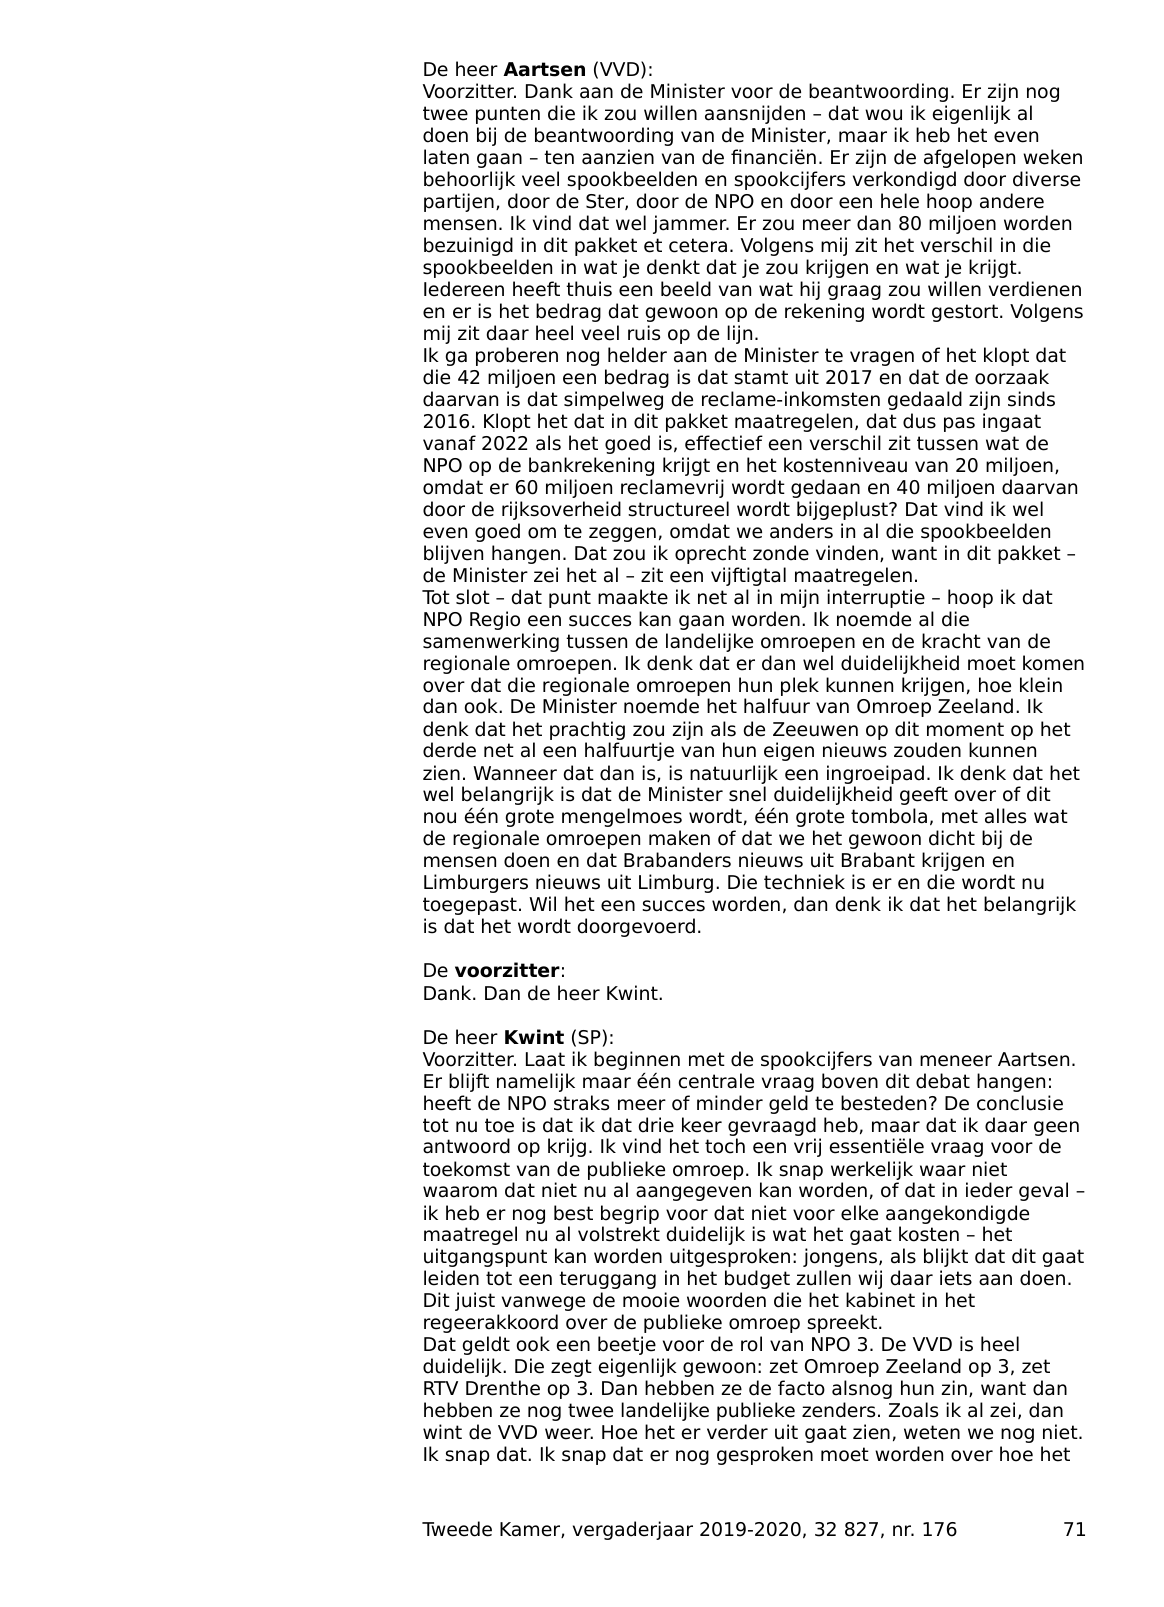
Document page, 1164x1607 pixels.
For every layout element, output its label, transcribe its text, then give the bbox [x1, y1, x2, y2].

text Ik ga proberen nog helder aan de Minister te vragen of het klopt dat die 42 miljoen een bedrag is dat stamt uit 2017 en dat de oorzaak daarvan is dat simpelweg de reclame-inkomsten gedaald zijn sinds 2016. Klopt het dat in dit pakket maatregelen, dat dus pas ingaat vanaf 2022 als het goed is, effectief een verschil zit tussen wat de NPO op de bankrekening krijgt en het kostenniveau van 20 miljoen, omdat er 60 miljoen reclamevrij wordt gedaan en 40 miljoen daarvan door de rijksoverheid structureel wordt bijgeplust? Dat vind ik wel even goed om te zeggen, omdat we anders in al die spookbeelden blijven hangen. Dat zou ik oprecht zonde vinden, want in dit pakket – de Minister zei het al – zit een vijftigtal maatregelen. [422, 345, 1087, 587]
text Dank. Dan de heer Kwint. [422, 982, 1087, 1004]
text De voorzitter: [422, 960, 1087, 982]
text Tot slot – dat punt maakte ik net al in mijn interruptie – hoop ik dat NPO Regio een succes kan gaan worden. Ik noemde al die samenwerking tussen de landelijke omroepen en de kracht van de regionale omroepen. Ik denk dat er dan wel duidelijkheid moet komen over dat die regionale omroepen hun plek kunnen krijgen, hoe klein dan ook. De Minister noemde het halfuur van Omroep Zeeland. Ik denk dat het prachtig zou zijn als de Zeeuwen op dit moment op het derde net al een halfuurtje van hun eigen nieuws zouden kunnen zien. Wanneer dat dan is, is natuurlijk een ingroeipad. Ik denk dat het wel belangrijk is dat de Minister snel duidelijkheid geeft over of dit nou één grote mengelmoes wordt, één grote tombola, met alles wat de regionale omroepen maken of dat we het gewoon dicht bij de mensen doen en dat Brabanders nieuws uit Brabant krijgen en Limburgers nieuws uit Limburg. Die techniek is er en die wordt nu toegepast. Wil het een succes worden, dan denk ik dat het belangrijk is dat het wordt doorgevoerd. [422, 587, 1087, 938]
text De heer Kwint (SP): [422, 1027, 1087, 1048]
text Voorzitter. Dank aan de Minister voor de beantwoording. Er zijn nog twee punten die ik zou willen aansnijden – dat wou ik eigenlijk al doen bij de beantwoording van de Minister, maar ik heb het even laten gaan – ten aanzien van de financiën. Er zijn de afgelopen weken behoorlijk veel spookbeelden en spookcijfers verkondigd door diverse partijen, door de Ster, door de NPO en door een hele hoop andere mensen. Ik vind dat wel jammer. Er zou meer dan 80 miljoen worden bezuinigd in dit pakket et cetera. Volgens mij zit het verschil in die spookbeelden in wat je denkt dat je zou krijgen en wat je krijgt. Iedereen heeft thuis een beeld van wat hij graag zou willen verdienen en er is het bedrag dat gewoon op de rekening wordt gestort. Volgens mij zit daar heel veel ruis op de lijn. [422, 81, 1087, 345]
text De heer Aartsen (VVD): [422, 59, 1087, 81]
text Voorzitter. Laat ik beginnen met de spookcijfers van meneer Aartsen. Er blijft namelijk maar één centrale vraag boven dit debat hangen: heeft de NPO straks meer of minder geld te besteden? De conclusie tot nu toe is dat ik dat drie keer gevraagd heb, maar dat ik daar geen antwoord op krijg. Ik vind het toch een vrij essentiële vraag voor de toekomst van de publieke omroep. Ik snap werkelijk waar niet waarom dat niet nu al aangegeven kan worden, of dat in ieder geval – ik heb er nog best begrip voor dat niet voor elke aangekondigde maatregel nu al volstrekt duidelijk is wat het gaat kosten – het uitgangspunt kan worden uitgesproken: jongens, als blijkt dat dit gaat leiden tot een teruggang in het budget zullen wij daar iets aan doen. Dit juist vanwege de mooie woorden die het kabinet in het regeerakkoord over de publieke omroep spreekt. [422, 1048, 1087, 1334]
text Dat geldt ook een beetje voor de rol van NPO 3. De VVD is heel duidelijk. Die zegt eigenlijk gewoon: zet Omroep Zeeland op 3, zet RTV Drenthe op 3. Dan hebben ze de facto alsnog hun zin, want dan hebben ze nog twee landelijke publieke zenders. Zoals ik al zei, dan wint de VVD weer. Hoe het er verder uit gaat zien, weten we nog niet. Ik snap dat. Ik snap dat er nog gesproken moet worden over hoe het [422, 1334, 1087, 1466]
